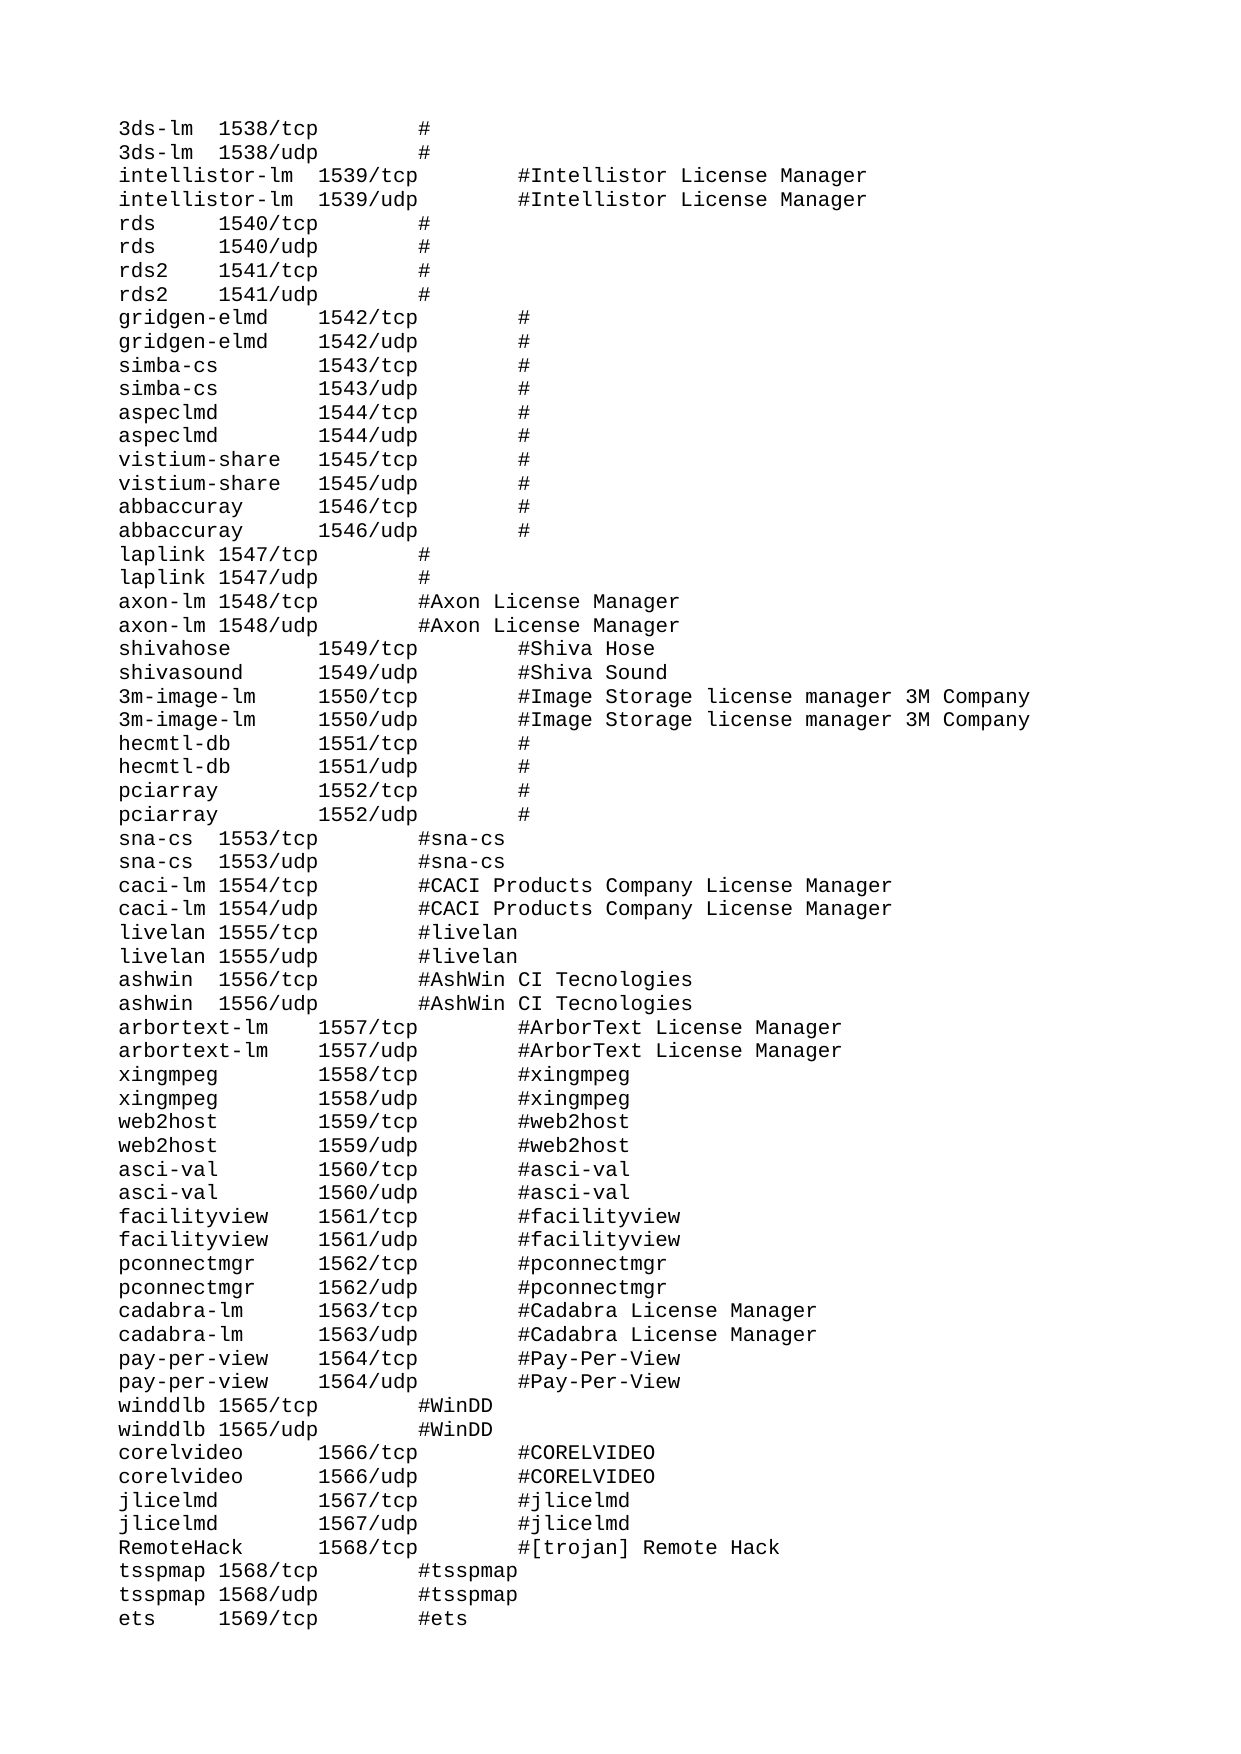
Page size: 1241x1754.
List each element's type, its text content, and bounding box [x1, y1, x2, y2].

text shivasound 1549/udp #Shiva Sound [118, 662, 1122, 686]
text web2host 1559/tcp #web2host [118, 1111, 1122, 1135]
text hecmtl-db 1551/tcp # [118, 733, 1122, 757]
text laplink 1547/tcp # [118, 544, 1122, 567]
text xingmpeg 1558/udp #xingmpeg [118, 1088, 1122, 1111]
text vistium-share 1545/udp # [118, 473, 1122, 496]
text laplink 1547/udp # [118, 567, 1122, 591]
text winddlb 1565/udp #WinDD [118, 1419, 1122, 1442]
text pciarray 1552/udp # [118, 804, 1122, 827]
text 3m-image-lm 1550/tcp #Image Storage license manager 3M Company [118, 686, 1122, 709]
text xingmpeg 1558/tcp #xingmpeg [118, 1064, 1122, 1088]
text arbortext-lm 1557/tcp #ArborText License Manager [118, 1017, 1122, 1040]
text ets 1569/tcp #ets [118, 1608, 1122, 1631]
text jlicelmd 1567/tcp #jlicelmd [118, 1489, 1122, 1513]
text ashwin 1556/tcp #AshWin CI Tecnologies [118, 969, 1122, 993]
text rds2 1541/tcp # [118, 260, 1122, 284]
text asci-val 1560/tcp #asci-val [118, 1158, 1122, 1182]
text web2host 1559/udp #web2host [118, 1135, 1122, 1158]
text pay-per-view 1564/udp #Pay-Per-View [118, 1371, 1122, 1395]
text pconnectmgr 1562/udp #pconnectmgr [118, 1277, 1122, 1300]
text corelvideo 1566/tcp #CORELVIDEO [118, 1442, 1122, 1466]
text gridgen-elmd 1542/tcp # [118, 307, 1122, 331]
text pay-per-view 1564/tcp #Pay-Per-View [118, 1348, 1122, 1371]
text sna-cs 1553/tcp #sna-cs [118, 827, 1122, 851]
text pconnectmgr 1562/tcp #pconnectmgr [118, 1253, 1122, 1277]
text 3ds-lm 1538/tcp # [118, 118, 1122, 142]
text asci-val 1560/udp #asci-val [118, 1182, 1122, 1206]
text caci-lm 1554/tcp #CACI Products Company License Manager [118, 875, 1122, 898]
text pciarray 1552/tcp # [118, 780, 1122, 804]
text hecmtl-db 1551/udp # [118, 757, 1122, 780]
text abbaccuray 1546/tcp # [118, 496, 1122, 520]
text cadabra-lm 1563/udp #Cadabra License Manager [118, 1324, 1122, 1348]
text intellistor-lm 1539/udp #Intellistor License Manager [118, 189, 1122, 213]
text caci-lm 1554/udp #CACI Products Company License Manager [118, 898, 1122, 922]
text corelvideo 1566/udp #CORELVIDEO [118, 1466, 1122, 1489]
text rds2 1541/udp # [118, 284, 1122, 307]
text livelan 1555/tcp #livelan [118, 922, 1122, 946]
text ashwin 1556/udp #AshWin CI Tecnologies [118, 993, 1122, 1017]
text rds 1540/udp # [118, 236, 1122, 260]
text shivahose 1549/tcp #Shiva Hose [118, 638, 1122, 662]
text rds 1540/tcp # [118, 213, 1122, 236]
text facilityview 1561/tcp #facilityview [118, 1206, 1122, 1229]
text 3ds-lm 1538/udp # [118, 142, 1122, 165]
text 3m-image-lm 1550/udp #Image Storage license manager 3M Company [118, 709, 1122, 733]
text intellistor-lm 1539/tcp #Intellistor License Manager [118, 165, 1122, 189]
text winddlb 1565/tcp #WinDD [118, 1395, 1122, 1419]
text axon-lm 1548/tcp #Axon License Manager [118, 591, 1122, 615]
text cadabra-lm 1563/tcp #Cadabra License Manager [118, 1300, 1122, 1324]
text vistium-share 1545/tcp # [118, 449, 1122, 473]
text livelan 1555/udp #livelan [118, 946, 1122, 969]
text facilityview 1561/udp #facilityview [118, 1229, 1122, 1253]
text tsspmap 1568/udp #tsspmap [118, 1584, 1122, 1608]
text sna-cs 1553/udp #sna-cs [118, 851, 1122, 875]
text RemoteHack 1568/tcp #[trojan] Remote Hack [118, 1537, 1122, 1561]
text arbortext-lm 1557/udp #ArborText License Manager [118, 1040, 1122, 1064]
text axon-lm 1548/udp #Axon License Manager [118, 615, 1122, 638]
text simba-cs 1543/udp # [118, 378, 1122, 402]
text aspeclmd 1544/udp # [118, 426, 1122, 449]
text aspeclmd 1544/tcp # [118, 402, 1122, 426]
text tsspmap 1568/tcp #tsspmap [118, 1561, 1122, 1584]
text jlicelmd 1567/udp #jlicelmd [118, 1513, 1122, 1537]
text gridgen-elmd 1542/udp # [118, 331, 1122, 354]
text simba-cs 1543/tcp # [118, 354, 1122, 378]
text abbaccuray 1546/udp # [118, 520, 1122, 544]
